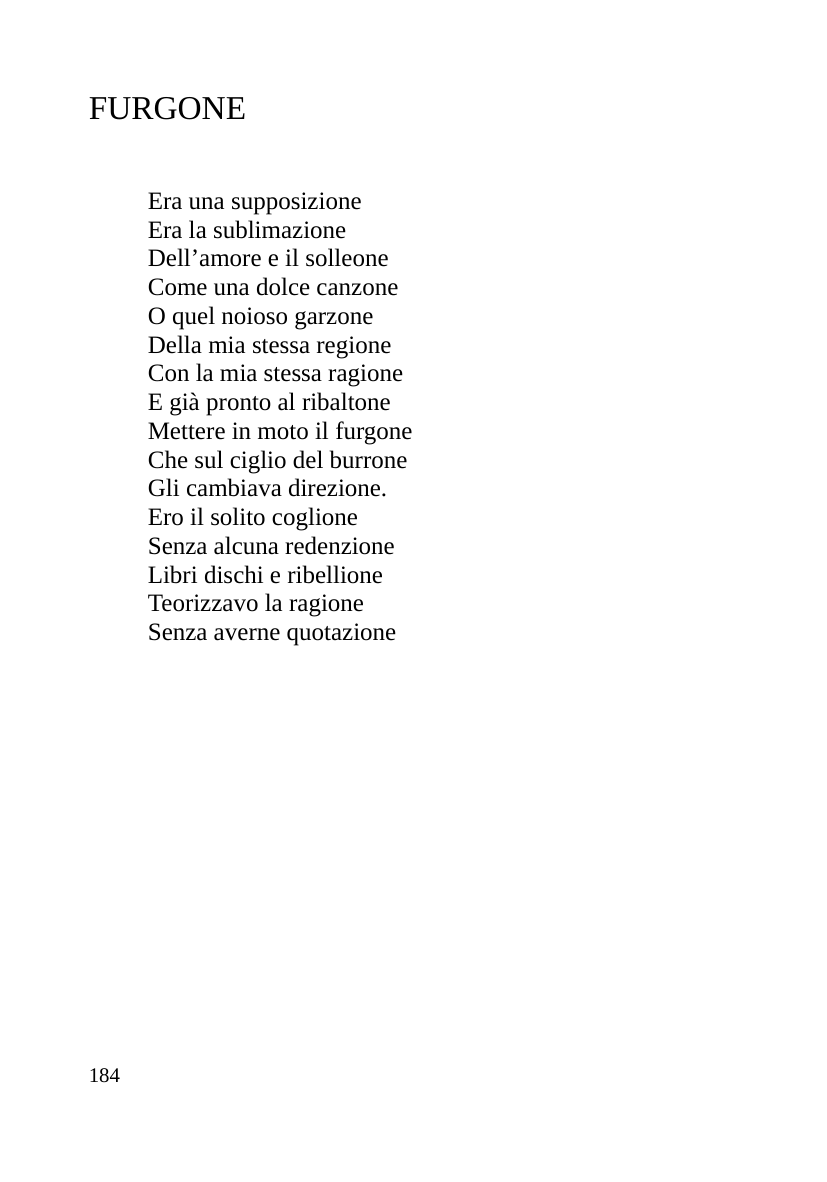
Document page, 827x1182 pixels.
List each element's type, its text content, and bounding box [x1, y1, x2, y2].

text Mettere in moto il furgone [148, 416, 738, 445]
text Era una supposizione [148, 186, 738, 215]
text Della mia stessa regione [148, 330, 738, 358]
text Teorizzavo la ragione [148, 588, 738, 617]
text Ero il solito coglione [148, 502, 738, 531]
text Gli cambiava direzione. [148, 473, 738, 502]
text Senza averne quotazione [148, 617, 738, 646]
text O quel noioso garzone [148, 301, 738, 330]
text Senza alcuna redenzione [148, 531, 738, 560]
text E già pronto al ribaltone [148, 387, 738, 416]
text Come una dolce canzone [148, 272, 738, 301]
text FURGONE [88, 88, 738, 127]
text Dell’amore e il solleone [148, 243, 738, 272]
text Era la sublimazione [148, 215, 738, 243]
text Che sul ciglio del burrone [148, 445, 738, 473]
text Libri dischi e ribellione [148, 560, 738, 588]
text Con la mia stessa ragione [148, 358, 738, 387]
